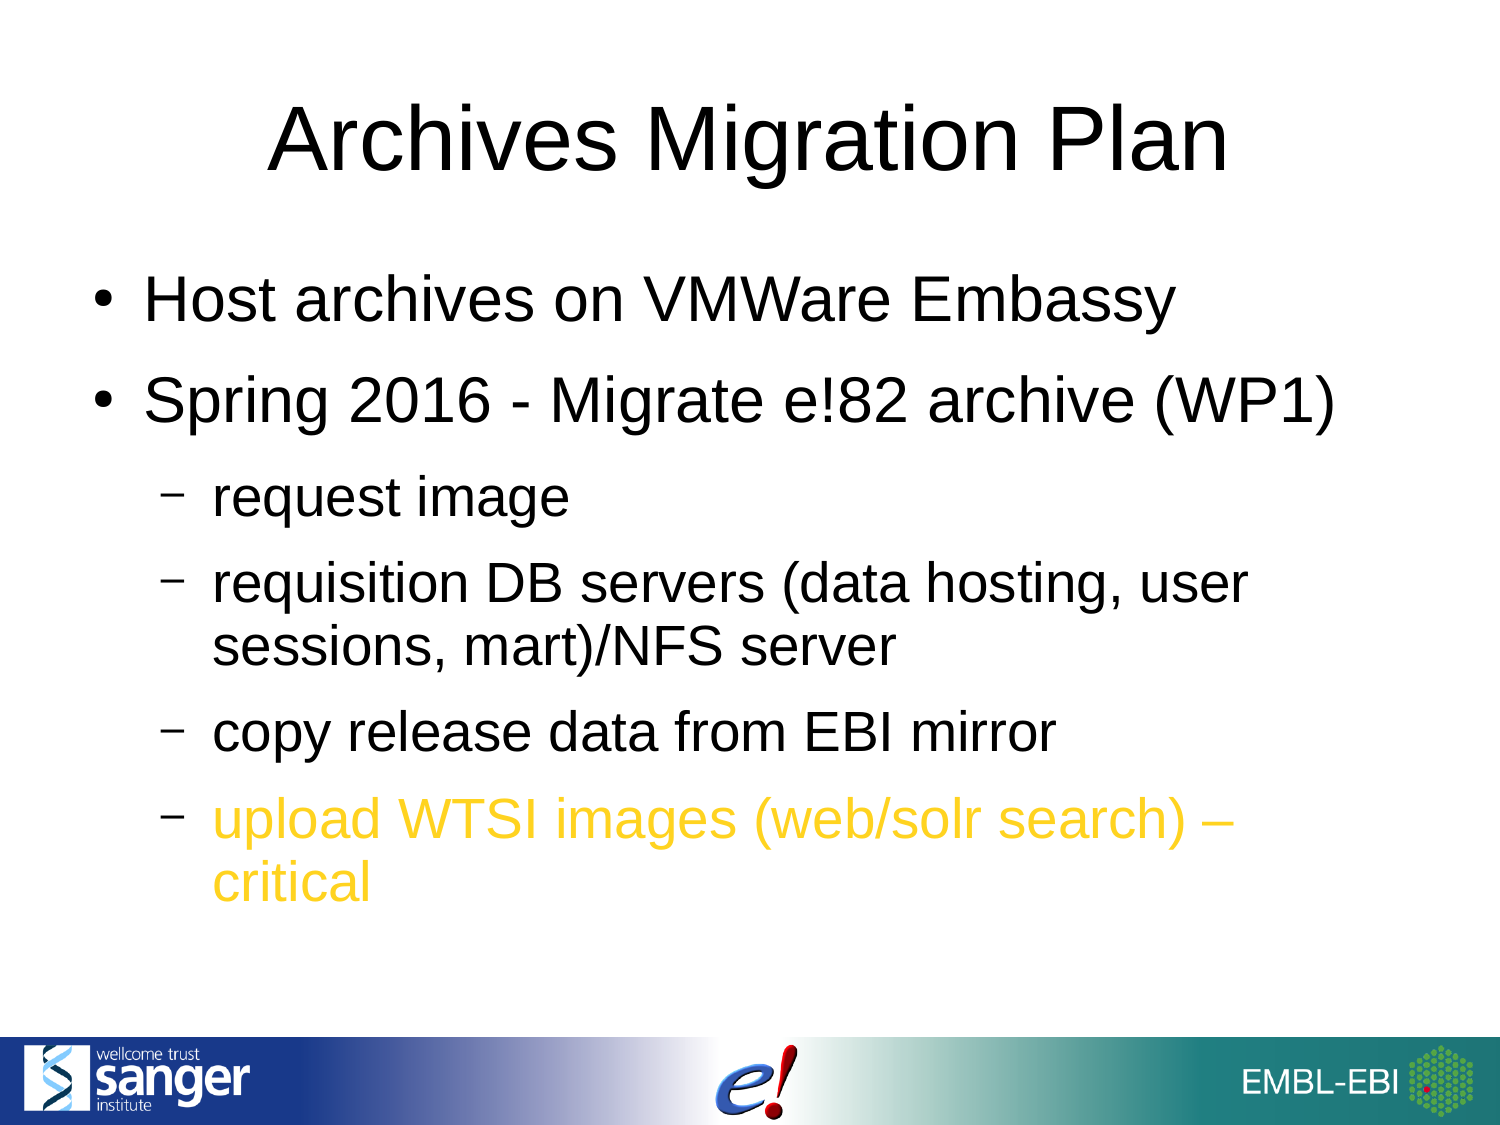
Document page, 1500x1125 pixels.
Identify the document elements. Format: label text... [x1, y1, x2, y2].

picture [0, 1037, 1500, 1125]
list Host archives on VMWare Embassy Spring 2016 - Migrate e!82 archive (WP1) request image requisition DB servers (data hosting, user sessions, mart)/NFS server copy release data from EBI mirror upload WTSI images (web/solr search) – critical [75, 263, 1395, 916]
title Archives Migration Plan [75, 44, 1425, 233]
